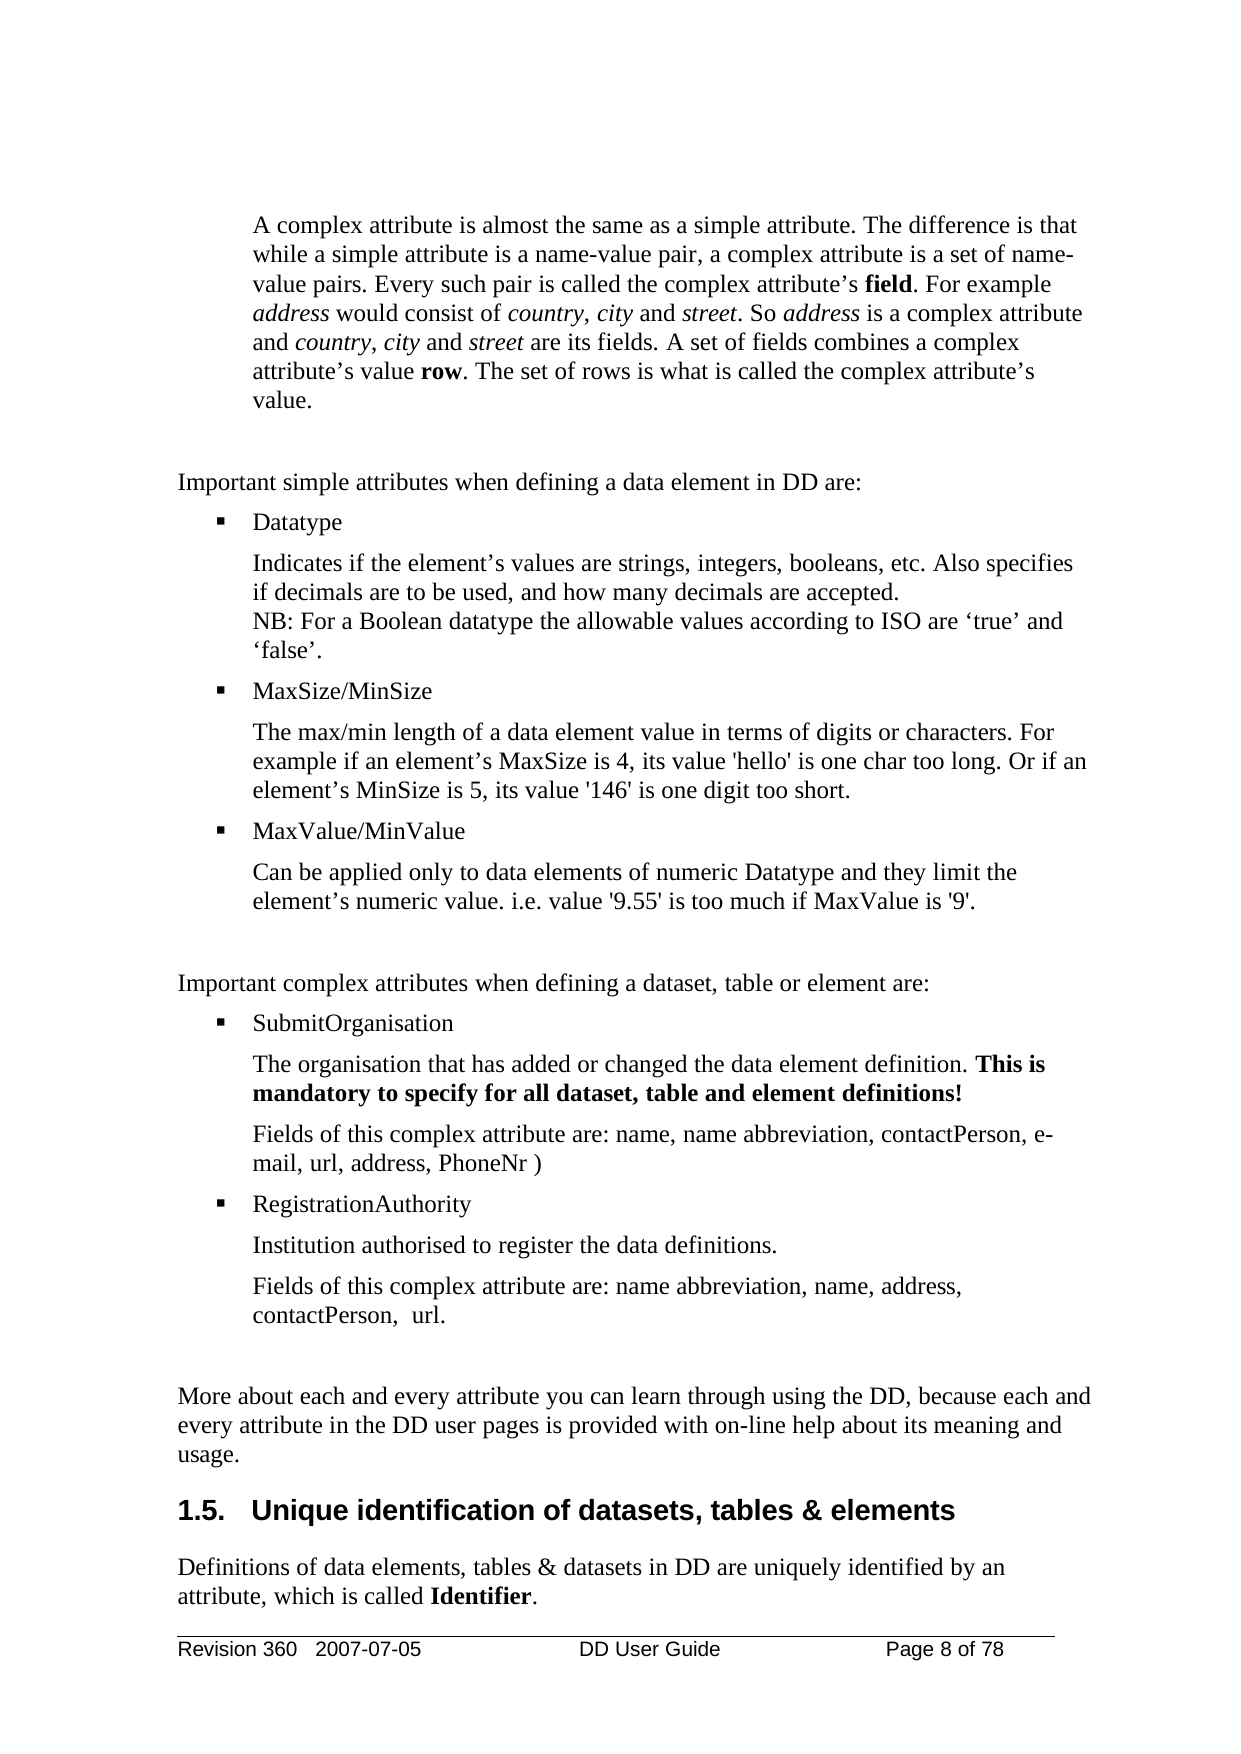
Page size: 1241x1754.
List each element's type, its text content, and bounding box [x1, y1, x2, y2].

list RegistrationAuthority [215, 1189, 1092, 1218]
text Institution authorised to register the data definitions. [252, 1230, 1092, 1259]
list MaxSize/MinSize [215, 676, 1092, 705]
text More about each and every attribute you can learn through using the DD, because each and every attribute in the DD user pages is provided with on-line help about its meaning and usage. [177, 1381, 1092, 1468]
list Datatype [215, 507, 1092, 536]
list MaxValue/MinValue [215, 816, 1092, 845]
text Definitions of data elements, tables & datasets in DD are uniquely identified by an attribute, which is called Identifier. [177, 1552, 1092, 1610]
text A complex attribute is almost the same as a simple attribute. The difference is that while a simple attribute is a name-value pair, a complex attribute is a set of name-value pairs. Every such pair is called the complex attribute’s field. For example address would consist of country, city and street. So address is a complex attribute and country, city and street are its fields. A set of fields combines a complex attribute’s value row. The set of rows is what is called the complex attribute’s value. [252, 210, 1092, 414]
text Indicates if the element’s values are strings, integers, booleans, etc. Also specifies if decimals are to be used, and how many decimals are accepted. NB: For a Boolean datatype the allowable values according to ISO are ‘true’ and ‘false’. [252, 548, 1092, 664]
text Can be applied only to data elements of numeric Datatype and they limit the element’s numeric value. i.e. value '9.55' is too much if MaxValue is '9'. [252, 857, 1092, 915]
list SubmitOrganisation [215, 1008, 1092, 1037]
text Fields of this complex attribute are: name abbreviation, name, address, contactPerson, url. [252, 1271, 1092, 1329]
text Fields of this complex attribute are: name, name abbreviation, contactPerson, e-mail, url, address, PhoneNr ) [252, 1119, 1092, 1177]
subtitle Unique identification of datasets, tables & elements [177, 1493, 1092, 1527]
text The organisation that has added or changed the data element definition. This is mandatory to specify for all dataset, table and element definitions! [252, 1049, 1092, 1107]
text The max/min length of a data element value in terms of digits or characters. For example if an element’s MaxSize is 4, its value 'hello' is one char too long. Or if an element’s MinSize is 5, its value '146' is one digit too short. [252, 717, 1092, 804]
text Important simple attributes when defining a data element in DD are: [177, 466, 1092, 495]
text Important complex attributes when defining a dataset, table or element are: [177, 967, 1092, 996]
